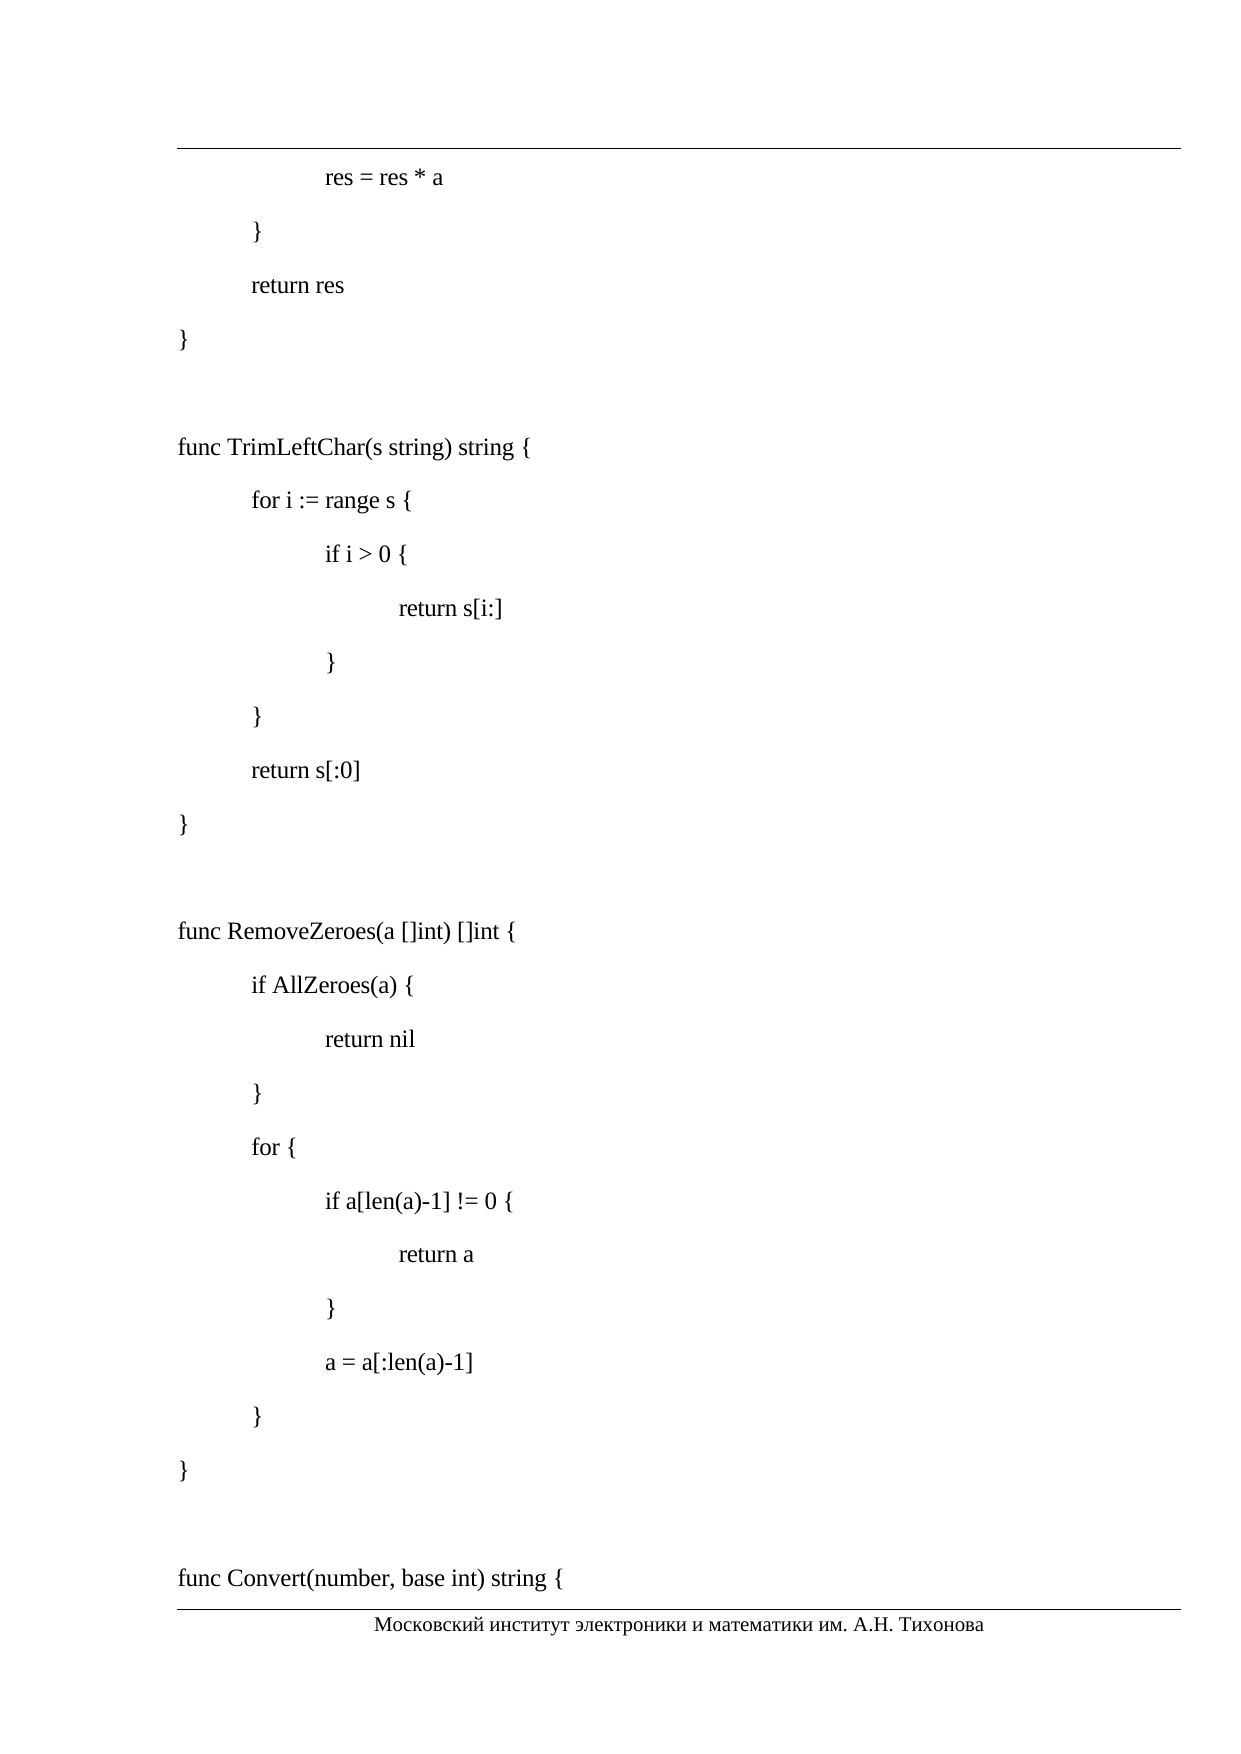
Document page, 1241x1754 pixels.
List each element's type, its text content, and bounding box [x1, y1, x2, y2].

text if AllZeroes(a) { [177, 970, 1181, 999]
text for i := range s { [177, 486, 1181, 514]
text } [177, 647, 1181, 676]
text } [177, 216, 1181, 245]
text for { [177, 1132, 1181, 1161]
text a = a[:len(a)-1] [177, 1347, 1181, 1376]
text } [177, 701, 1181, 730]
text func RemoveZeroes(a []int) []int { [177, 916, 1181, 945]
text return nil [177, 1024, 1181, 1053]
text } [177, 324, 1181, 353]
text } [177, 1293, 1181, 1322]
text if i > 0 { [177, 539, 1181, 568]
text } [177, 1078, 1181, 1107]
text return res [177, 270, 1181, 299]
text return s[i:] [177, 593, 1181, 622]
text } [177, 1455, 1181, 1484]
text } [177, 809, 1181, 837]
text res = res * a [177, 162, 1181, 191]
text return s[:0] [177, 755, 1181, 784]
text if a[len(a)-1] != 0 { [177, 1186, 1181, 1214]
text func Convert(number, base int) string { [177, 1563, 1181, 1591]
text return a [177, 1239, 1181, 1268]
text } [177, 1401, 1181, 1430]
text func TrimLeftChar(s string) string { [177, 432, 1181, 461]
